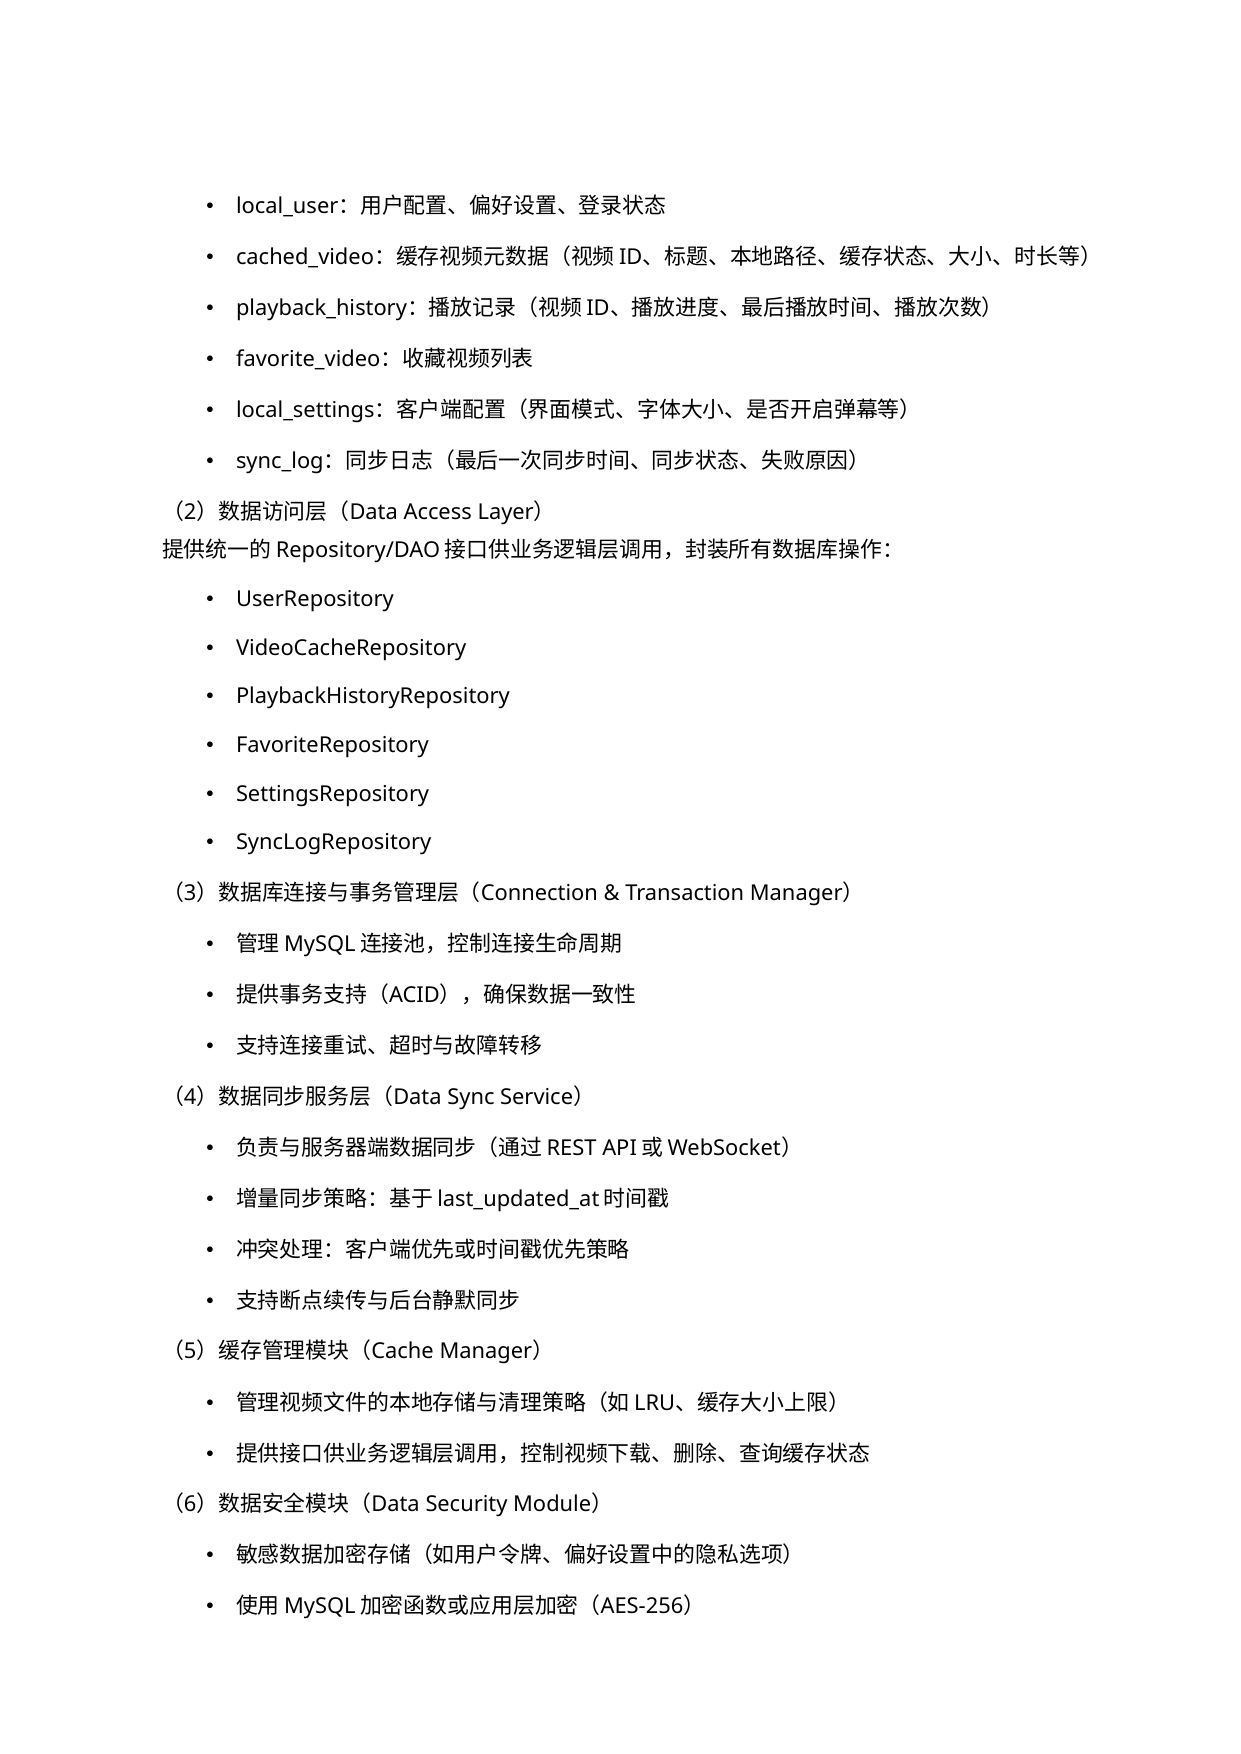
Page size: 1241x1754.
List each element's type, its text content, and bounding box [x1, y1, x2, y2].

text （5）缓存管理模块（Cache Manager） [118, 1333, 1122, 1365]
list local_settings：客户端配置（界面模式、字体大小、是否开启弹幕等） [162, 392, 1122, 423]
list local_user：用户配置、偏好设置、登录状态 [162, 188, 1122, 219]
list SettingsRepository [162, 777, 1122, 807]
list VideoCacheRepository [162, 632, 1122, 661]
list 提供事务支持（ACID），确保数据一致性 [162, 977, 1122, 1009]
list UserRepository [162, 583, 1122, 613]
list 提供接口供业务逻辑层调用，控制视频下载、删除、查询缓存状态 [162, 1436, 1122, 1467]
list playback_history：播放记录（视频ID、播放进度、最后播放时间、播放次数） [162, 290, 1122, 321]
list 管理视频文件的本地存储与清理策略（如LRU、缓存大小上限） [162, 1384, 1122, 1416]
text （2）数据访问层（Data Access Layer） 提供统一的Repository/DAO接口供业务逻辑层调用，封装所有数据库操作： [118, 494, 1122, 564]
list favorite_video：收藏视频列表 [162, 341, 1122, 372]
list 使用MySQL加密函数或应用层加密（AES-256） [162, 1588, 1122, 1620]
list FavoriteRepository [162, 729, 1122, 759]
list 增量同步策略：基于last_updated_at时间戳 [162, 1181, 1122, 1213]
text （6）数据安全模块（Data Security Module） [118, 1486, 1122, 1518]
list 支持断点续传与后台静默同步 [162, 1283, 1122, 1314]
list PlaybackHistoryRepository [162, 680, 1122, 710]
list sync_log：同步日志（最后一次同步时间、同步状态、失败原因） [162, 443, 1122, 474]
list 负责与服务器端数据同步（通过REST API或WebSocket） [162, 1130, 1122, 1162]
text （4）数据同步服务层（Data Sync Service） [118, 1079, 1122, 1111]
list 管理MySQL连接池，控制连接生命周期 [162, 926, 1122, 958]
list 敏感数据加密存储（如用户令牌、偏好设置中的隐私选项） [162, 1537, 1122, 1569]
list SyncLogRepository [162, 826, 1122, 856]
list cached_video：缓存视频元数据（视频ID、标题、本地路径、缓存状态、大小、时长等） [162, 239, 1122, 270]
list 冲突处理：客户端优先或时间戳优先策略 [162, 1232, 1122, 1263]
list 支持连接重试、超时与故障转移 [162, 1028, 1122, 1059]
text （3）数据库连接与事务管理层（Connection & Transaction Manager） [118, 875, 1122, 907]
